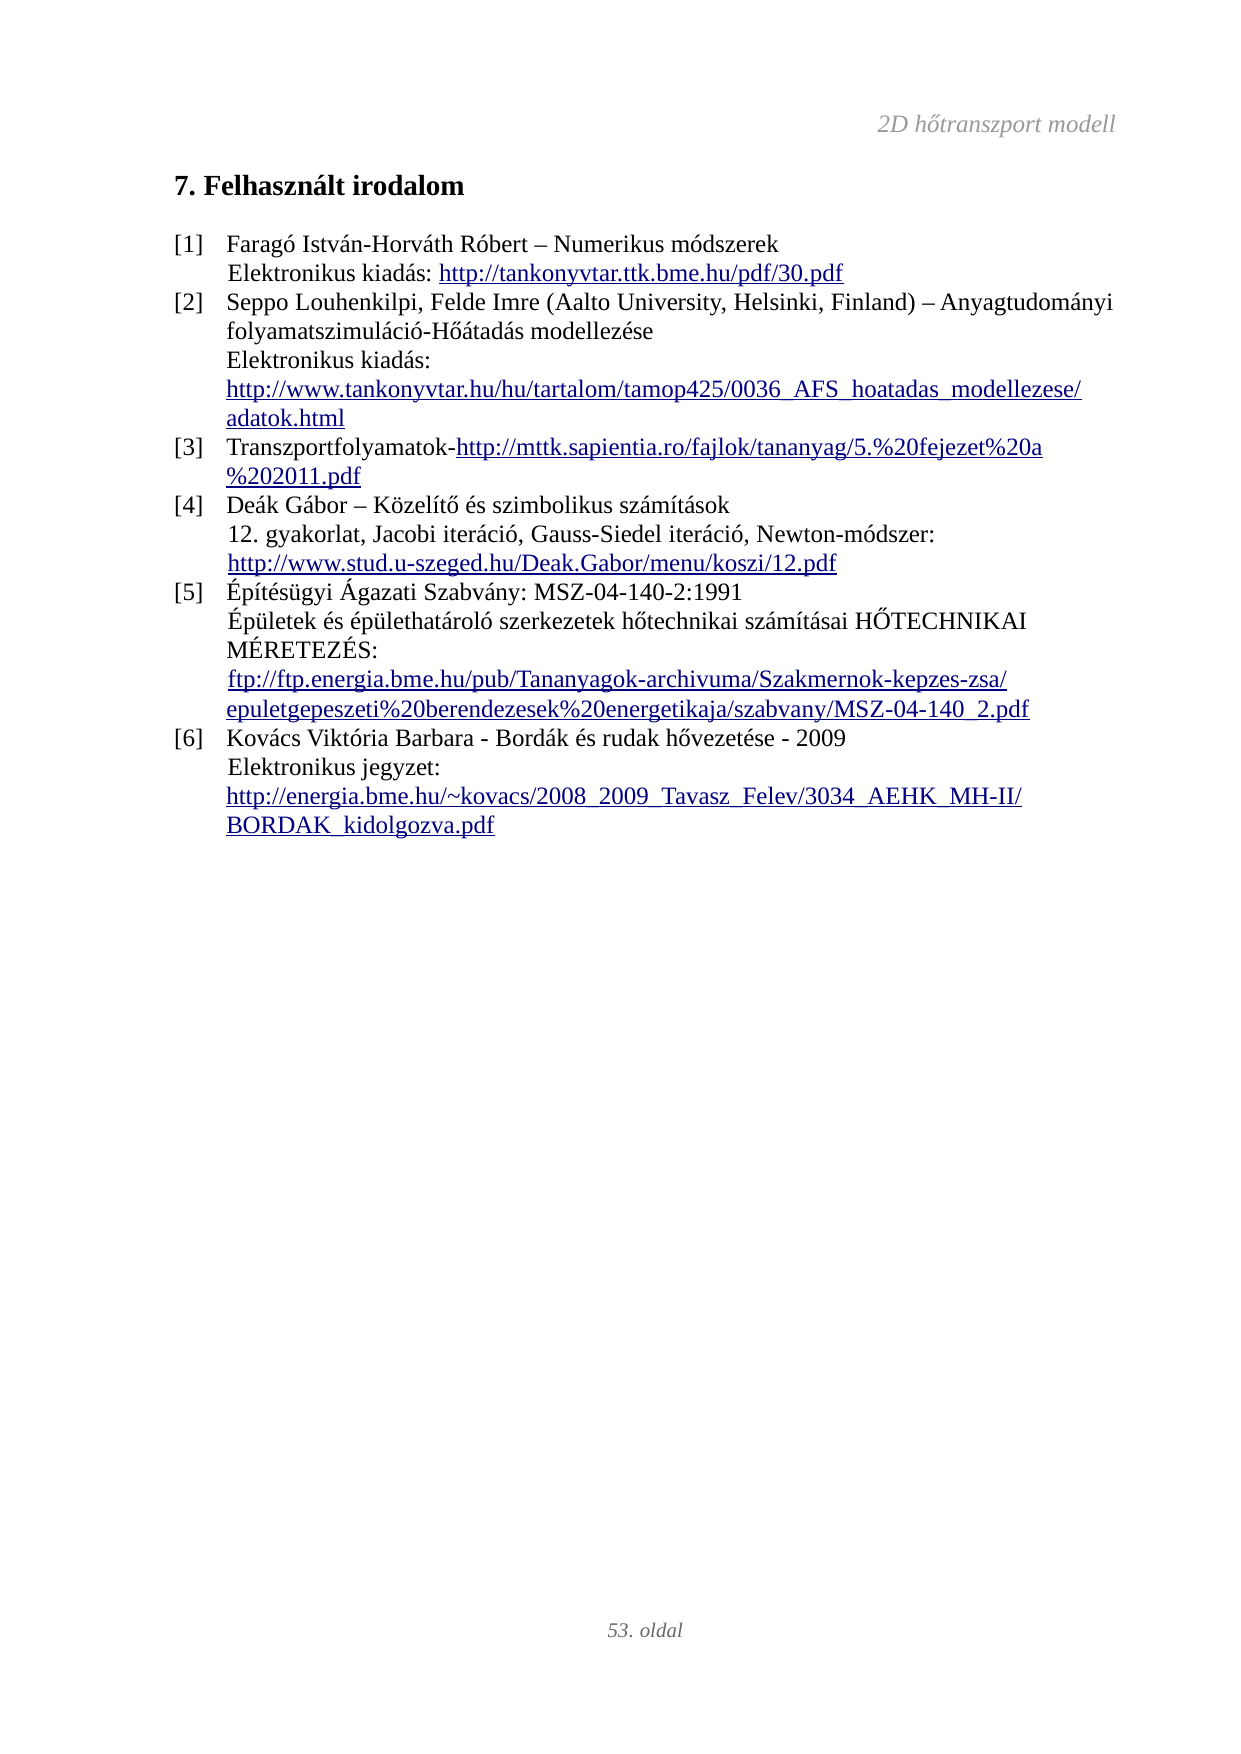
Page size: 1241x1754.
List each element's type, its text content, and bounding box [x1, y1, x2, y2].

text Elektronikus kiadás: http://www.tankonyvtar.hu/hu/tartalom/tamop425/0036_AFS_hoatadas_modellezese/adatok.html [226, 345, 1118, 432]
text [5] Építésügyi Ágazati Szabvány: MSZ-04-140-2:1991 [174, 577, 1118, 606]
text Épületek és épülethatároló szerkezetek hőtechnikai számításai HŐTECHNIKAI MÉRETEZÉS: [226, 606, 1118, 664]
text Elektronikus jegyzet: http://energia.bme.hu/~kovacs/2008_2009_Tavasz_Felev/3034_AEHK_MH-II/BORDAK_kidolgozva.pdf [226, 752, 1118, 839]
text http://www.stud.u-szeged.hu/Deak.Gabor/menu/koszi/12.pdf [226, 548, 1118, 577]
subtitle Felhasznált irodalom [174, 168, 1118, 201]
text Elektronikus kiadás: http://tankonyvtar.ttk.bme.hu/pdf/30.pdf [226, 257, 1118, 287]
text [6] Kovács Viktória Barbara - Bordák és rudak hővezetése - 2009 [174, 722, 1118, 752]
text ftp://ftp.energia.bme.hu/pub/Tananyagok-archivuma/Szakmernok-kepzes-zsa/epuletgepeszeti%20berendezesek%20energetikaja/szabvany/MSZ-04-140_2.pdf [226, 664, 1118, 722]
text 12. gyakorlat, Jacobi iteráció, Gauss-Siedel iteráció, Newton-módszer: [226, 519, 1118, 548]
text [4] Deák Gábor – Közelítő és szimbolikus számítások [174, 490, 1118, 519]
text [2] Seppo Louhenkilpi, Felde Imre (Aalto University, Helsinki, Finland) – Anyagtudományi folyamatszimuláció-Hőátadás modellezése [174, 287, 1118, 345]
text [3] Transzportfolyamatok-http://mttk.sapientia.ro/fajlok/tananyag/5.%20fejezet%20a%202011.pdf [174, 432, 1118, 490]
text [1] Faragó István-Horváth Róbert – Numerikus módszerek [174, 228, 1118, 257]
